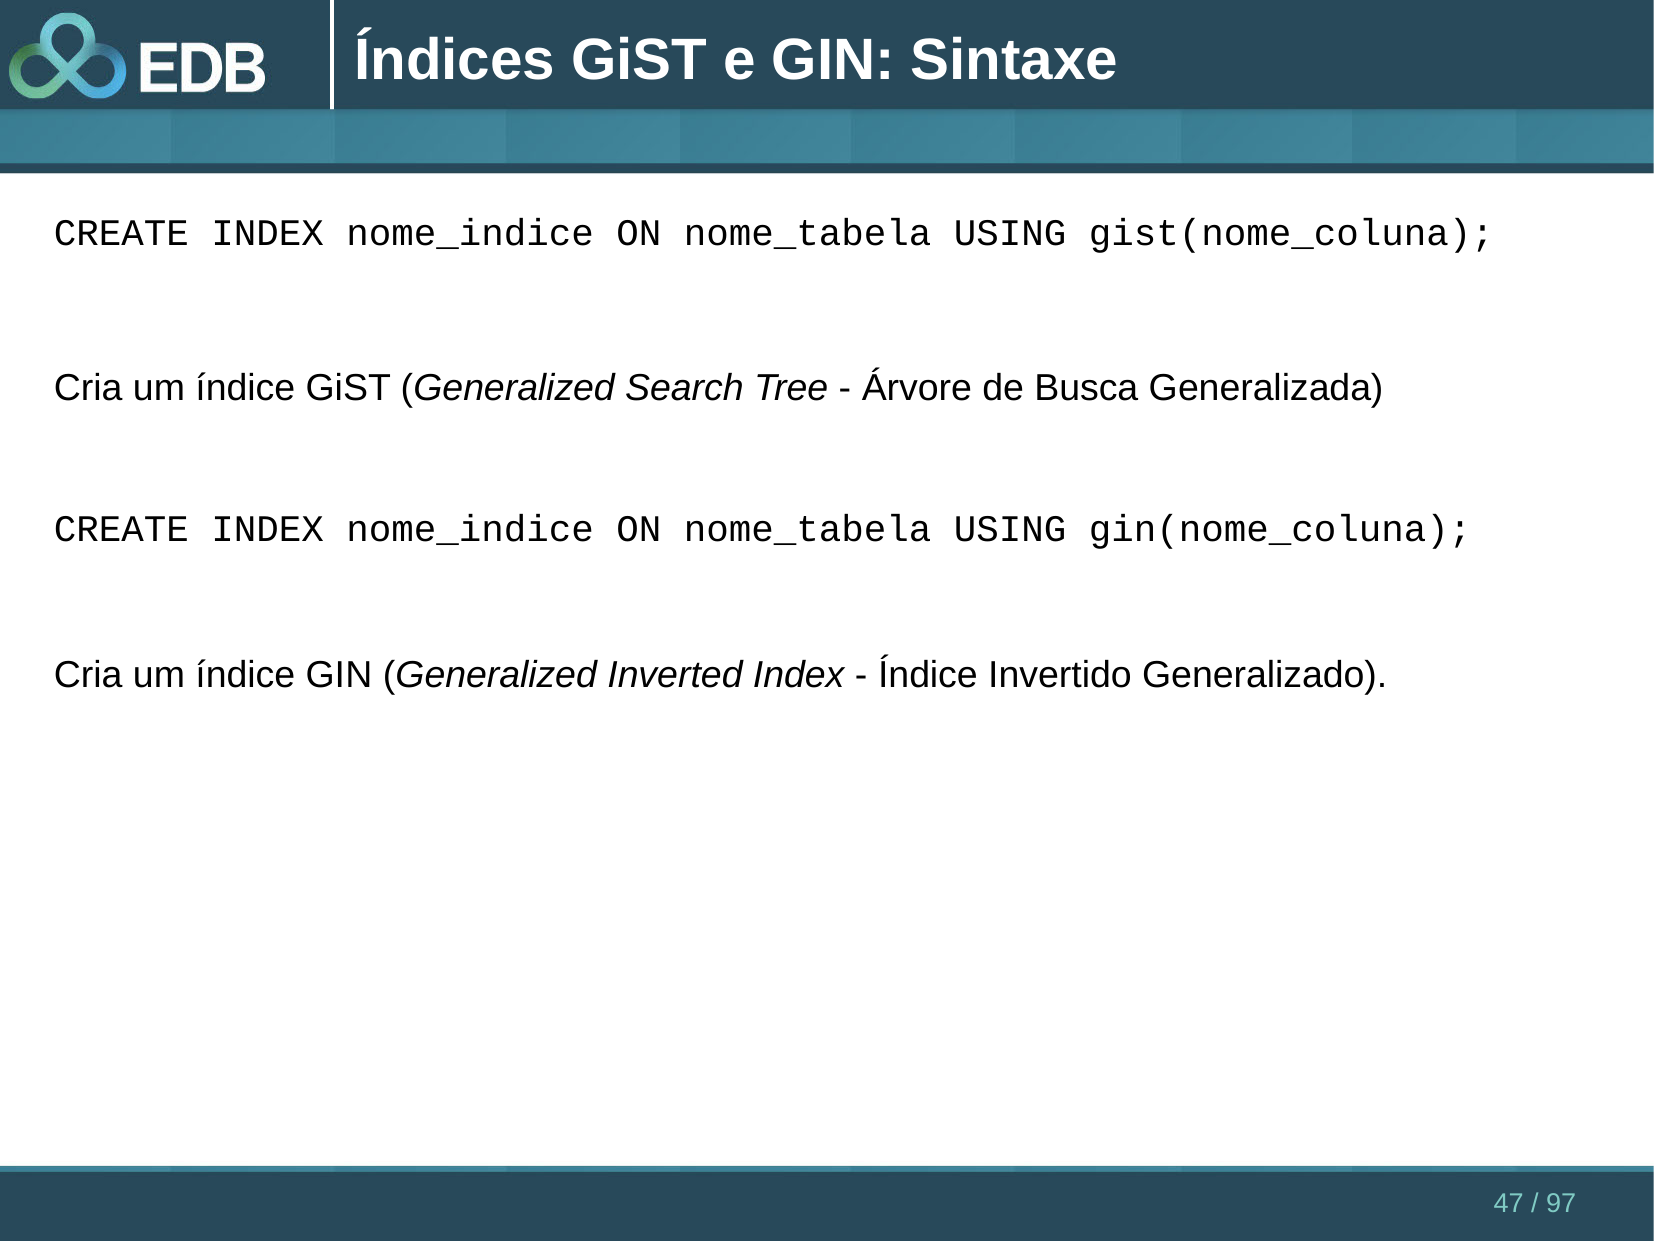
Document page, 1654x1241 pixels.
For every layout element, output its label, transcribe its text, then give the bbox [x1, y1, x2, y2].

picture [0, 0, 1654, 1241]
title Índices GiST e GIN: Sintaxe [354, 0, 1625, 125]
text_box CREATE INDEX nome_indice ON nome_tabela USING gist(nome_coluna); Cria um índice GiST (Generalized Search Tree - Árvore de Busca Generalizada) CREATE INDEX nome_indice ON nome_tabela USING gin(nome_coluna); Cria um índice GIN (Generalized Inverted Index - Índice Invertido Generalizado). [39, 206, 1595, 705]
